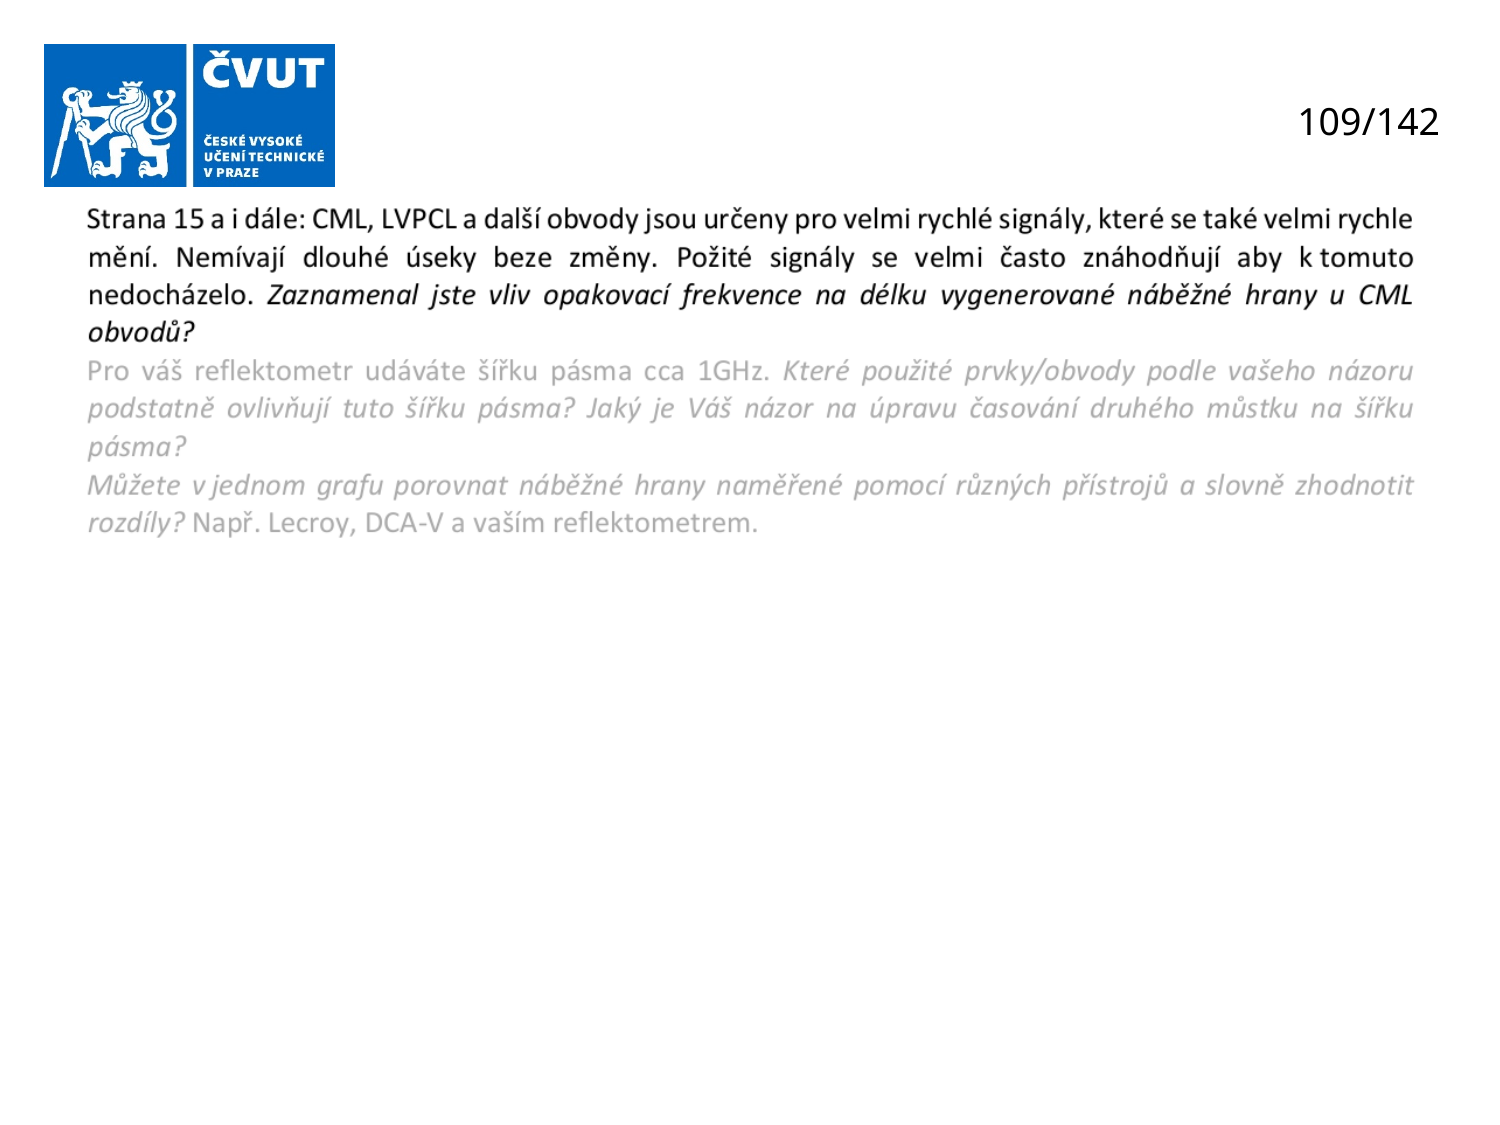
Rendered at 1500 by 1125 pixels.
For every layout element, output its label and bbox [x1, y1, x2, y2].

picture [75, 198, 1426, 344]
text_box [15, 344, 1486, 545]
picture [44, 44, 335, 187]
